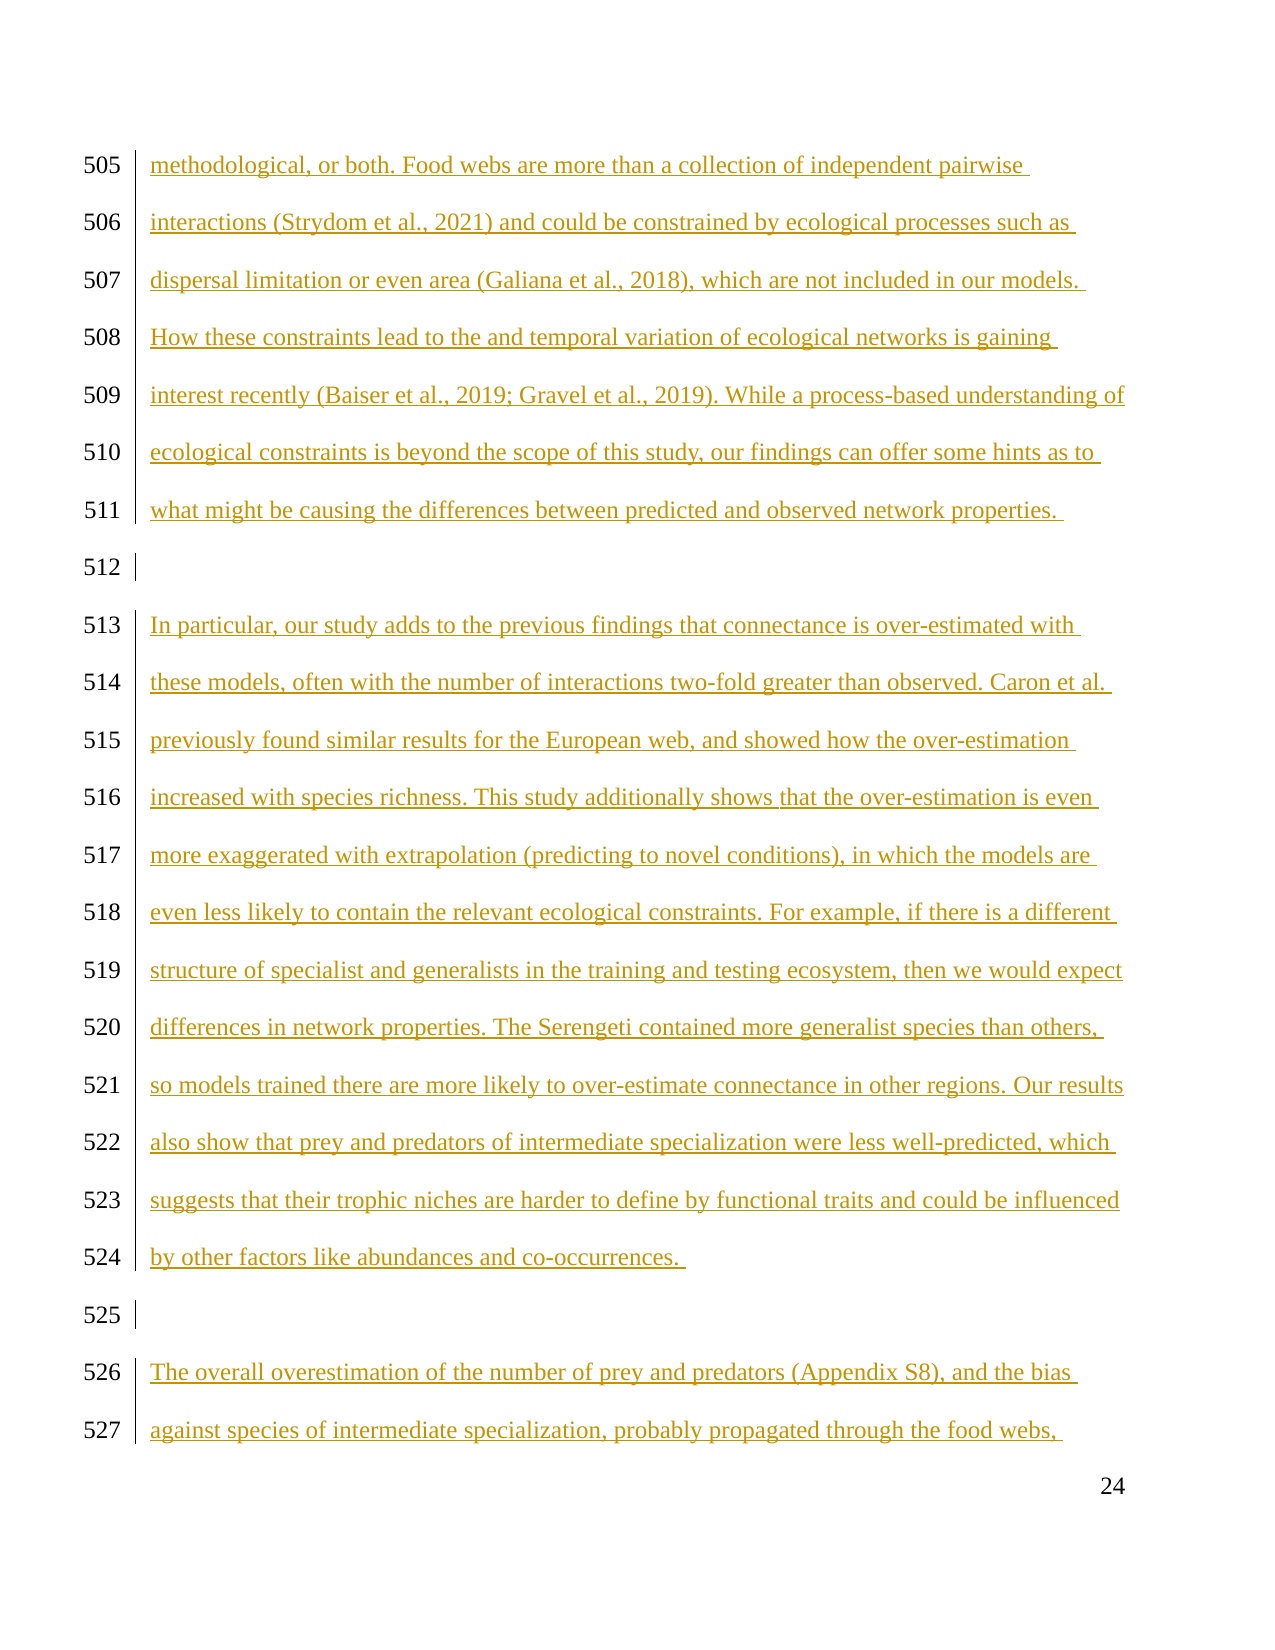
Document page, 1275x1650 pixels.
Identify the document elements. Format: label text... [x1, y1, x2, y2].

text The overall overestimation of the number of prey and predators (Appendix S8), and the bias against species of intermediate specialization, probably propagated through the food webs, [150, 1357, 1125, 1444]
text In particular, our study adds to the previous findings that connectance is over-estimated with these models, often with the number of interactions two-fold greater than observed. Caron et al. previously found similar results for the European web, and showed how the over-estimation increased with species richness. This study additionally shows that the over-estimation is even more exaggerated with extrapolation (predicting to novel conditions), in which the models are even less likely to contain the relevant ecological constraints. For example, if there is a different structure of specialist and generalists in the training and testing ecosystem, then we would expect differences in network properties. The Serengeti contained more generalist species than others, so models trained there are more likely to over-estimate connectance in other regions. Our results also show that prey and predators of intermediate specialization were less well-predicted, which suggests that their trophic niches are harder to define by functional traits and could be influenced by other factors like abundances and co-occurrences. [150, 610, 1125, 1271]
